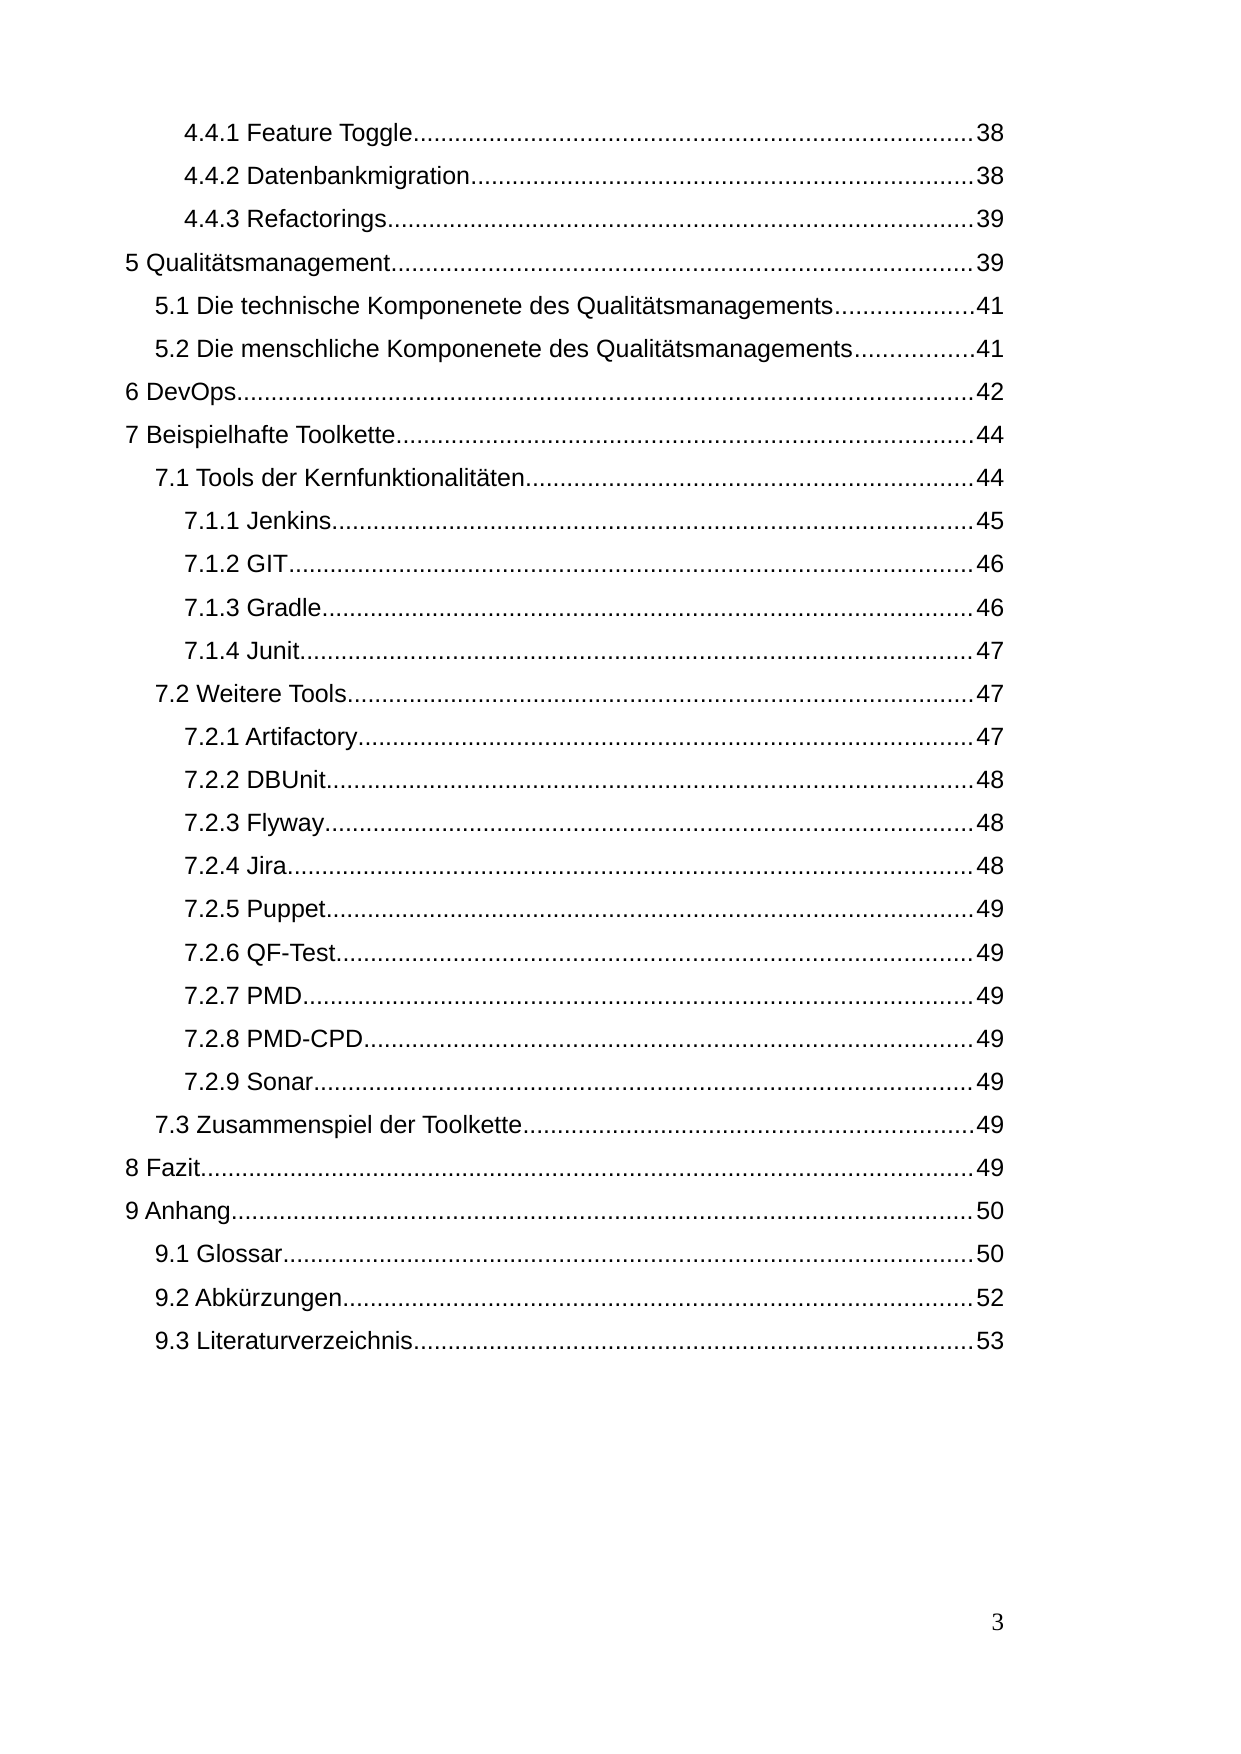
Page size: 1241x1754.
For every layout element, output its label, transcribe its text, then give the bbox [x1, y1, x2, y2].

text 7.2.3 Flyway 48 [177, 808, 1004, 837]
text 7.1.3 Gradle 46 [177, 592, 1004, 621]
text 9.2 Abkürzungen 52 [148, 1282, 1004, 1311]
text 7.2.8 PMD-CPD 49 [177, 1024, 1004, 1052]
text 7.2.2 DBUnit 48 [177, 765, 1004, 794]
text 7.2.9 Sonar 49 [177, 1067, 1004, 1096]
text 7.2 Weitere Tools 47 [148, 679, 1004, 707]
text 7 Beispielhafte Toolkette 44 [118, 420, 1004, 449]
text 4.4.3 Refactorings 39 [177, 204, 1004, 233]
text 7.2.4 Jira 48 [177, 851, 1004, 880]
text 7.1.2 GIT 46 [177, 549, 1004, 578]
text 7.2.6 QF-Test 49 [177, 937, 1004, 966]
text 5.1 Die technische Komponenete des Qualitätsmanagements 41 [148, 291, 1004, 319]
text 5.2 Die menschliche Komponenete des Qualitätsmanagements 41 [148, 334, 1004, 362]
text 7.2.1 Artifactory 47 [177, 722, 1004, 751]
text 7.1.1 Jenkins 45 [177, 506, 1004, 535]
text 4.4.2 Datenbankmigration 38 [177, 161, 1004, 190]
text 7.1 Tools der Kernfunktionalitäten 44 [148, 463, 1004, 492]
text 9.1 Glossar 50 [148, 1239, 1004, 1268]
text 7.3 Zusammenspiel der Toolkette 49 [148, 1110, 1004, 1139]
text 9.3 Literaturverzeichnis 53 [148, 1326, 1004, 1354]
text 9 Anhang 50 [118, 1196, 1004, 1225]
text 4.4.1 Feature Toggle 38 [177, 118, 1004, 147]
text 8 Fazit 49 [118, 1153, 1004, 1182]
text 7.2.7 PMD 49 [177, 981, 1004, 1009]
text 7.1.4 Junit 47 [177, 636, 1004, 664]
text 5 Qualitätsmanagement 39 [118, 247, 1004, 276]
text 6 DevOps 42 [118, 377, 1004, 406]
text 7.2.5 Puppet 49 [177, 894, 1004, 923]
